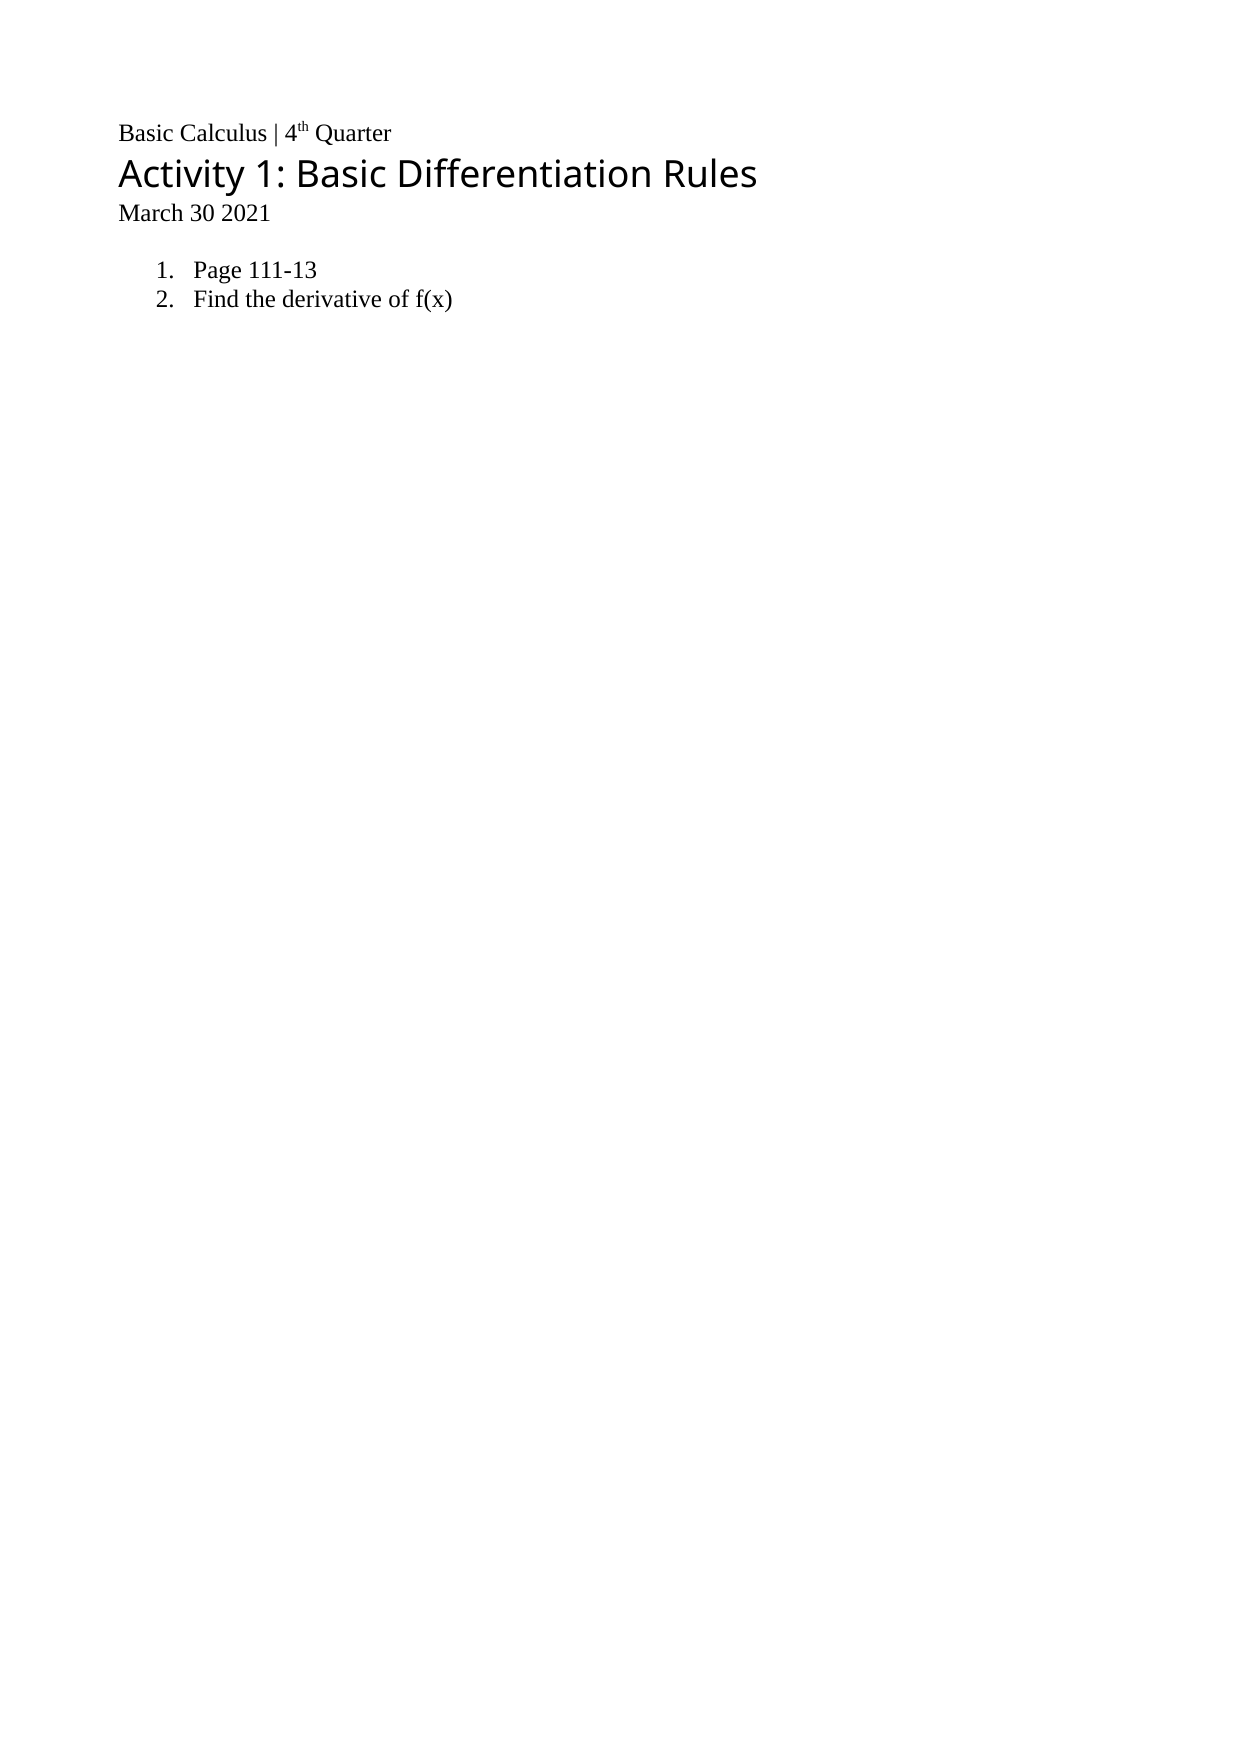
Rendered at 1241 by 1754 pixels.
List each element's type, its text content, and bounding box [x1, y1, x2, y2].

text March 30 2021 [118, 198, 1122, 227]
list Page 111-13 [156, 255, 1122, 284]
text Basic Calculus | 4th Quarter [118, 118, 1122, 147]
text Activity 1: Basic Differentiation Rules [118, 147, 1122, 198]
list Find the derivative of f(x) [156, 284, 1122, 313]
